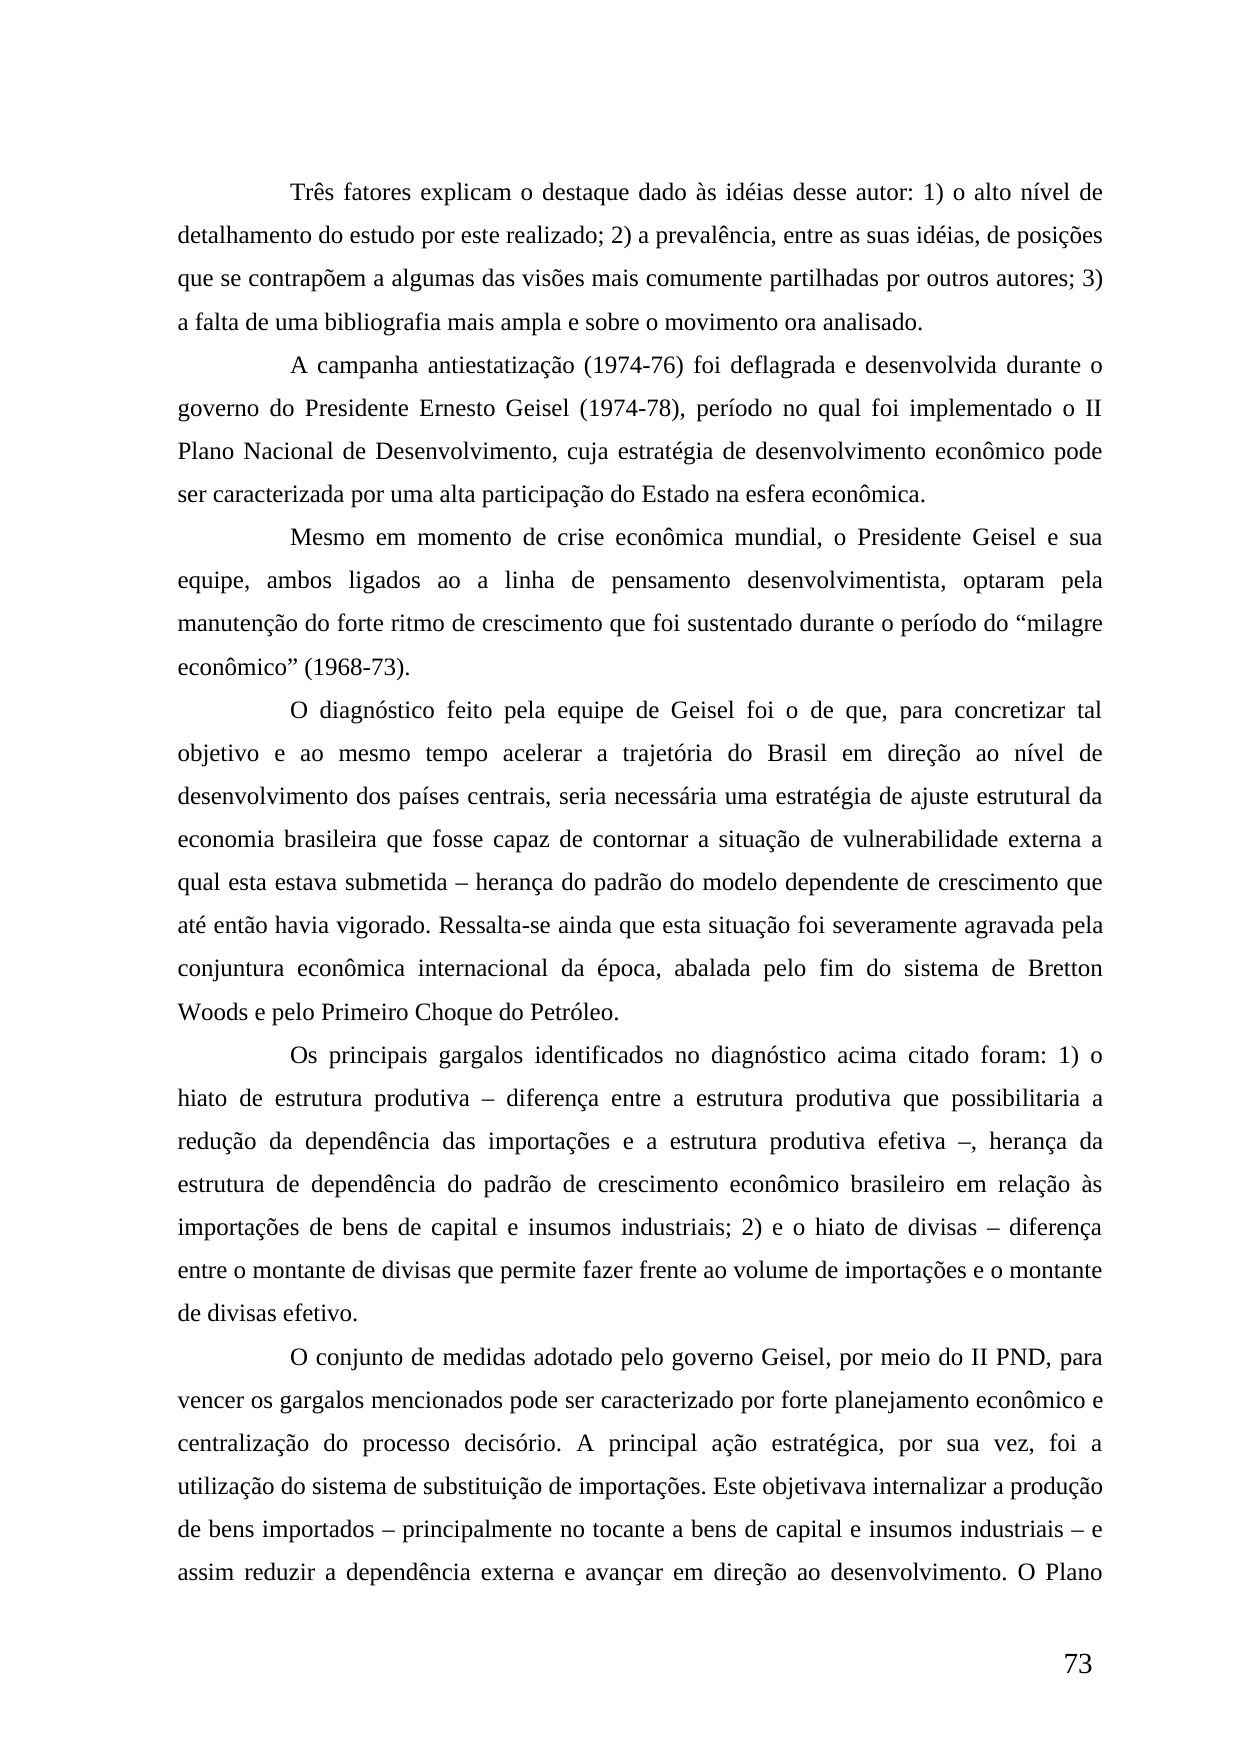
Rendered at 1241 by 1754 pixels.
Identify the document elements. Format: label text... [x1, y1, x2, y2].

text Três fatores explicam o destaque dado às idéias desse autor: 1) o alto nível de detalhamento do estudo por este realizado; 2) a prevalência, entre as suas idéias, de posições que se contrapõem a algumas das visões mais comumente partilhadas por outros autores; 3) a falta de uma bibliografia mais ampla e sobre o movimento ora analisado. [177, 177, 1104, 335]
text A campanha antiestatização (1974-76) foi deflagrada e desenvolvida durante o governo do Presidente Ernesto Geisel (1974-78), período no qual foi implementado o II Plano Nacional de Desenvolvimento, cuja estratégia de desenvolvimento econômico pode ser caracterizada por uma alta participação do Estado na esfera econômica. [177, 350, 1104, 508]
text O conjunto de medidas adotado pelo governo Geisel, por meio do II PND, para vencer os gargalos mencionados pode ser caracterizado por forte planejamento econômico e centralização do processo decisório. A principal ação estratégica, por sua vez, foi a utilização do sistema de substituição de importações. Este objetivava internalizar a produção de bens importados – principalmente no tocante a bens de capital e insumos industriais – e assim reduzir a dependência externa e avançar em direção ao desenvolvimento. O Plano [177, 1342, 1104, 1586]
text Os principais gargalos identificados no diagnóstico acima citado foram: 1) o hiato de estrutura produtiva – diferença entre a estrutura produtiva que possibilitaria a redução da dependência das importações e a estrutura produtiva efetiva –, herança da estrutura de dependência do padrão de crescimento econômico brasileiro em relação às importações de bens de capital e insumos industriais; 2) e o hiato de divisas – diferença entre o montante de divisas que permite fazer frente ao volume de importações e o montante de divisas efetivo. [177, 1040, 1104, 1327]
text O diagnóstico feito pela equipe de Geisel foi o de que, para concretizar tal objetivo e ao mesmo tempo acelerar a trajetória do Brasil em direção ao nível de desenvolvimento dos países centrais, seria necessária uma estratégia de ajuste estrutural da economia brasileira que fosse capaz de contornar a situação de vulnerabilidade externa a qual esta estava submetida – herança do padrão do modelo dependente de crescimento que até então havia vigorado. Ressalta-se ainda que esta situação foi severamente agravada pela conjuntura econômica internacional da época, abalada pelo fim do sistema de Bretton Woods e pelo Primeiro Choque do Petróleo. [177, 695, 1104, 1025]
text Mesmo em momento de crise econômica mundial, o Presidente Geisel e sua equipe, ambos ligados ao a linha de pensamento desenvolvimentista, optaram pela manutenção do forte ritmo de crescimento que foi sustentado durante o período do “milagre econômico” (1968-73). [177, 522, 1104, 680]
